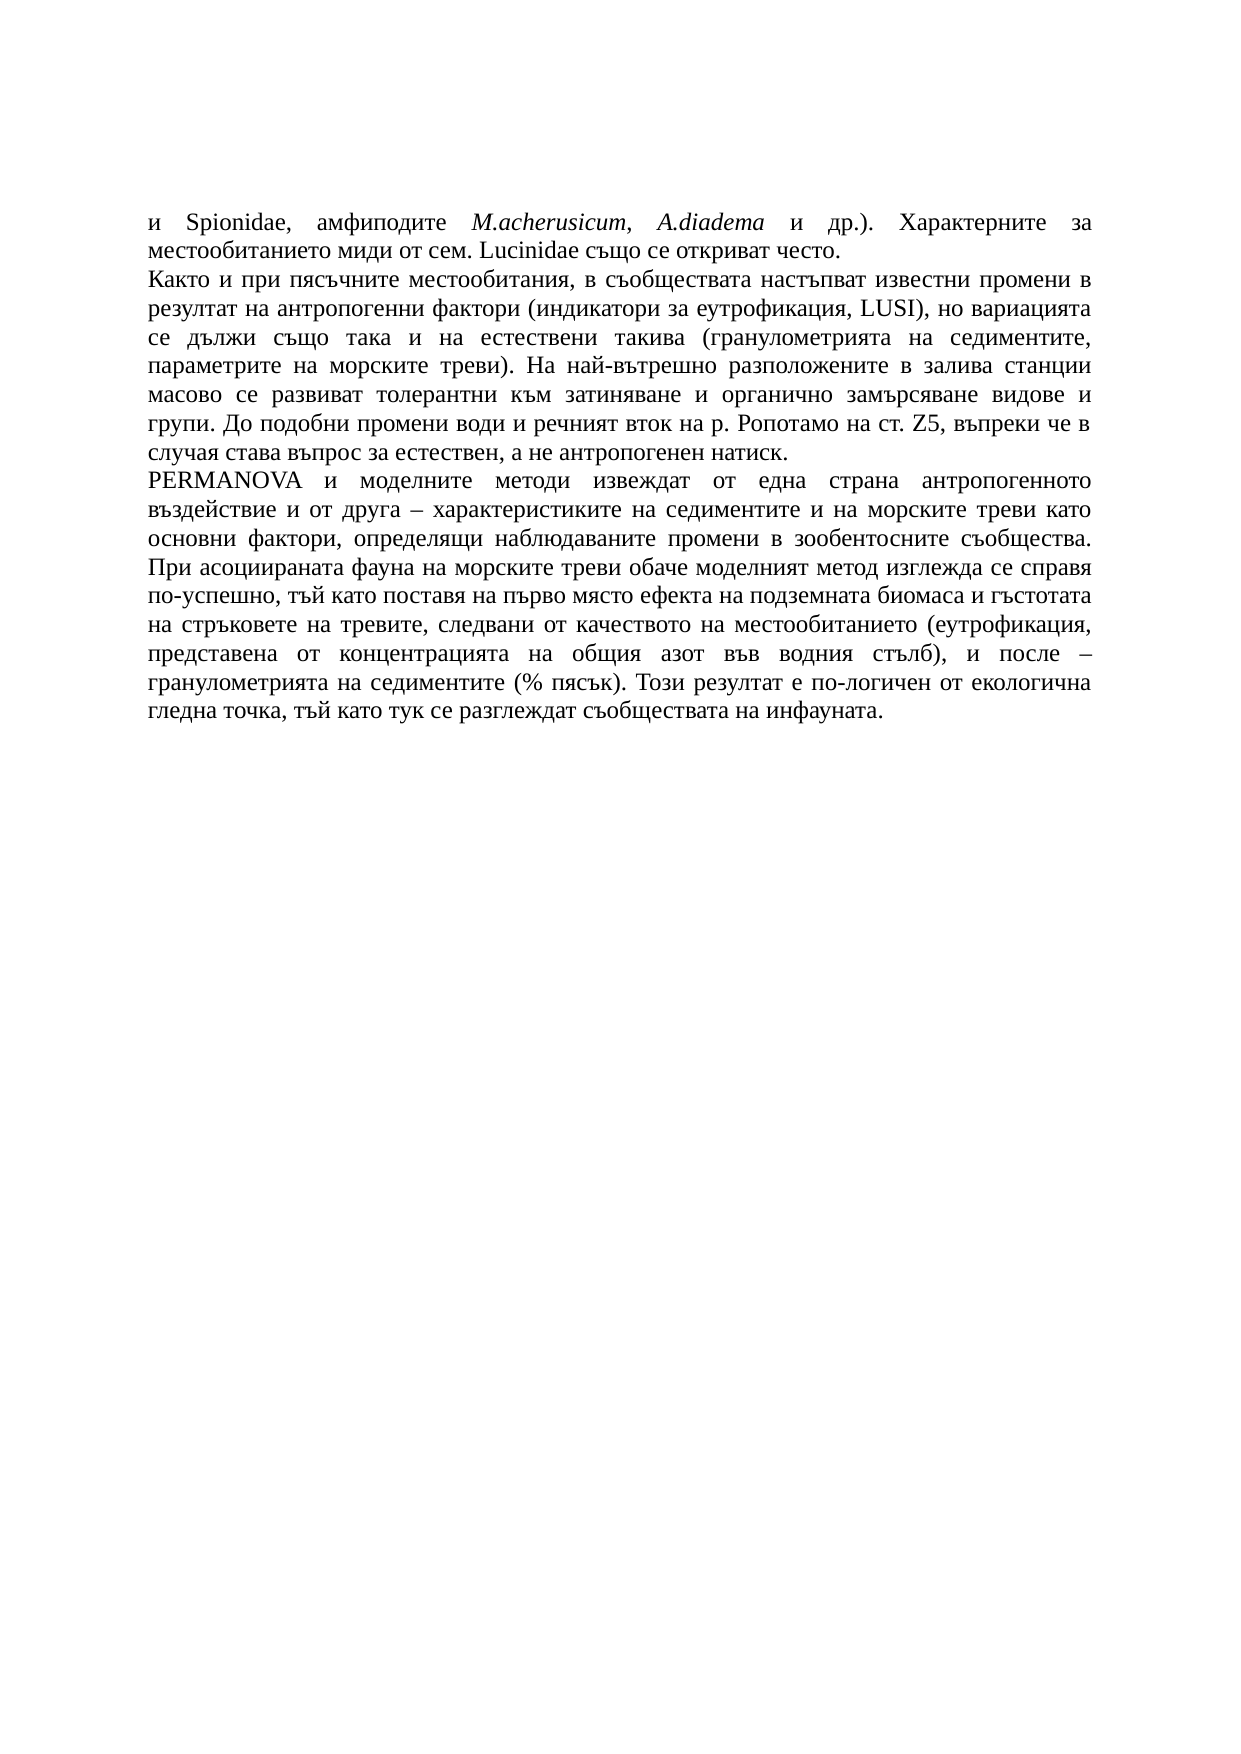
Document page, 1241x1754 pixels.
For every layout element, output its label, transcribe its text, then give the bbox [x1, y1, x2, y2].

text PERMANOVA и моделните методи извеждат от една страна антропогенното въздействие и от друга – характеристиките на седиментите и на морските треви като основни фактори, определящи наблюдаваните промени в зообентосните съобщества. При асоциираната фауна на морските треви обаче моделният метод изглежда се справя по-успешно, тъй като поставя на първо място ефекта на подземната биомаса и гъстотата на стръковете на тревите, следвани от качеството на местообитанието (еутрофикация, представена от концентрацията на общия азот във водния стълб), и после – гранулометрията на седиментите (% пясък). Този резултат е по-логичен от екологична гледна точка, тъй като тук се разглеждат съобществата на инфауната. [148, 465, 1093, 724]
text Както и при пясъчните местообитания, в съобществата настъпват известни промени в резултат на антропогенни фактори (индикатори за еутрофикация, LUSI), но вариацията се дължи също така и на естествени такива (гранулометрията на седиментите, параметрите на морските треви). На най-вътрешно разположените в залива станции масово се развиват толерантни към затиняване и органично замърсяване видове и групи. До подобни промени води и речният вток на р. Ропотамо на ст. Z5, въпреки че в случая става въпрос за естествен, а не антропогенен натиск. [148, 264, 1093, 465]
text и Spionidae, амфиподите M.acherusicum, A.diadema и др.). Характерните за местообитанието миди от сем. Lucinidae също се откриват често. [148, 207, 1093, 264]
